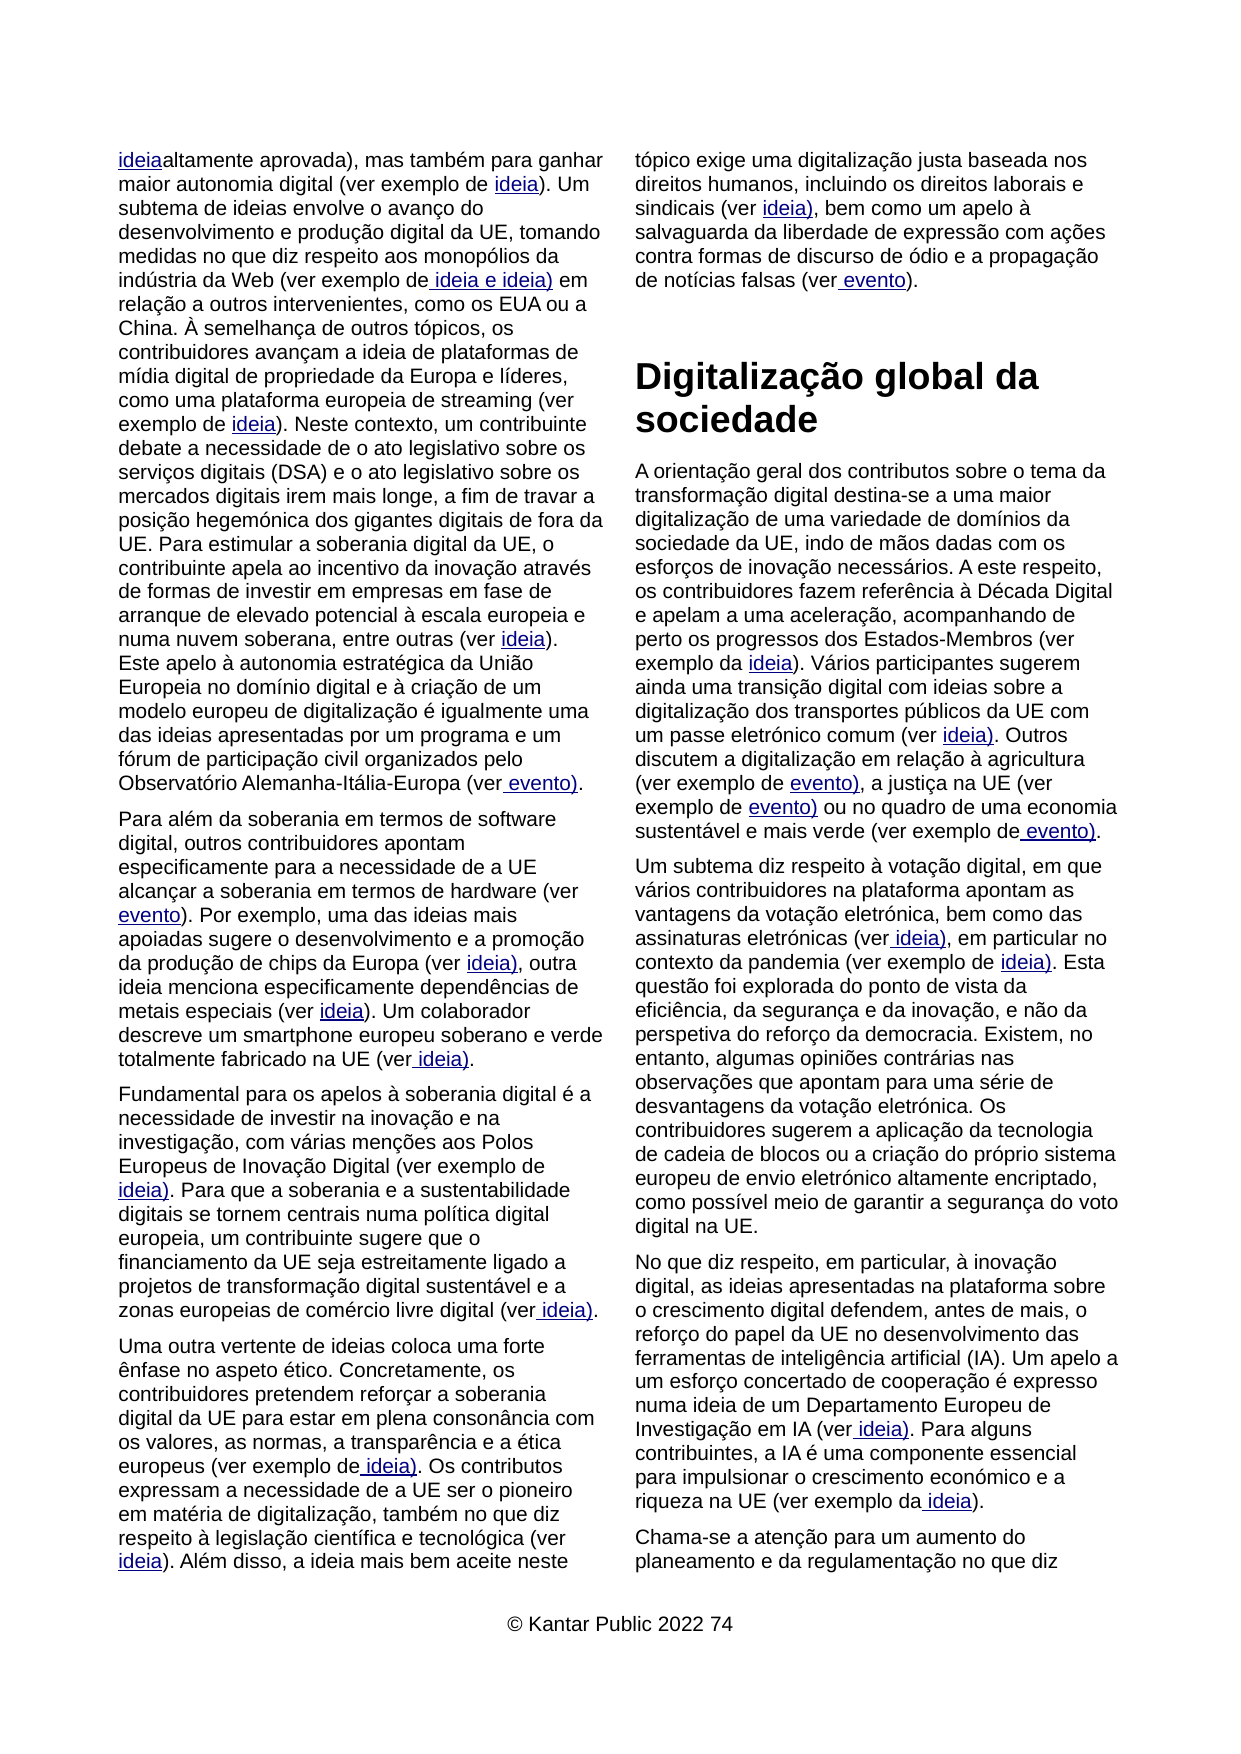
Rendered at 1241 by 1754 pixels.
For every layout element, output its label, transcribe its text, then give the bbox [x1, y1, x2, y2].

text ideiaaltamente aprovada), mas também para ganhar maior autonomia digital (ver exemplo de ideia). Um subtema de ideias envolve o avanço do desenvolvimento e produção digital da UE, tomando medidas no que diz respeito aos monopólios da indústria da Web (ver exemplo de ideia e ideia) em relação a outros intervenientes, como os EUA ou a China. À semelhança de outros tópicos, os contribuidores avançam a ideia de plataformas de mídia digital de propriedade da Europa e líderes, como uma plataforma europeia de streaming (ver exemplo de ideia). Neste contexto, um contribuinte debate a necessidade de o ato legislativo sobre os serviços digitais (DSA) e o ato legislativo sobre os mercados digitais irem mais longe, a fim de travar a posição hegemónica dos gigantes digitais de fora da UE. Para estimular a soberania digital da UE, o contribuinte apela ao incentivo da inovação através de formas de investir em empresas em fase de arranque de elevado potencial à escala europeia e numa nuvem soberana, entre outras (ver ideia). Este apelo à autonomia estratégica da União Europeia no domínio digital e à criação de um modelo europeu de digitalização é igualmente uma das ideias apresentadas por um programa e um fórum de participação civil organizados pelo Observatório Alemanha-Itália-Europa (ver evento). [118, 148, 605, 795]
text Chama-se a atenção para um aumento do planeamento e da regulamentação no que diz [635, 1525, 1122, 1573]
text tópico exige uma digitalização justa baseada nos direitos humanos, incluindo os direitos laborais e sindicais (ver ideia), bem como um apelo à salvaguarda da liberdade de expressão com ações contra formas de discurso de ódio e a propagação de notícias falsas (ver evento). [635, 148, 1122, 292]
text Uma outra vertente de ideias coloca uma forte ênfase no aspeto ético. Concretamente, os contribuidores pretendem reforçar a soberania digital da UE para estar em plena consonância com os valores, as normas, a transparência e a ética europeus (ver exemplo de ideia). Os contributos expressam a necessidade de a UE ser o pioneiro em matéria de digitalização, também no que diz respeito à legislação científica e tecnológica (ver ideia). Além disso, a ideia mais bem aceite neste [118, 1334, 605, 1573]
subtitle Digitalização global da sociedade [635, 354, 1122, 441]
text A orientação geral dos contributos sobre o tema da transformação digital destina-se a uma maior digitalização de uma variedade de domínios da sociedade da UE, indo de mãos dadas com os esforços de inovação necessários. A este respeito, os contribuidores fazem referência à Década Digital e apelam a uma aceleração, acompanhando de perto os progressos dos Estados-Membros (ver exemplo da ideia). Vários participantes sugerem ainda uma transição digital com ideias sobre a digitalização dos transportes públicos da UE com um passe eletrónico comum (ver ideia). Outros discutem a digitalização em relação à agricultura (ver exemplo de evento), a justiça na UE (ver exemplo de evento) ou no quadro de uma economia sustentável e mais verde (ver exemplo de evento). [635, 459, 1122, 842]
text Fundamental para os apelos à soberania digital é a necessidade de investir na inovação e na investigação, com várias menções aos Polos Europeus de Inovação Digital (ver exemplo de ideia). Para que a soberania e a sustentabilidade digitais se tornem centrais numa política digital europeia, um contribuinte sugere que o financiamento da UE seja estreitamente ligado a projetos de transformação digital sustentável e a zonas europeias de comércio livre digital (ver ideia). [118, 1082, 605, 1322]
text Um subtema diz respeito à votação digital, em que vários contribuidores na plataforma apontam as vantagens da votação eletrónica, bem como das assinaturas eletrónicas (ver ideia), em particular no contexto da pandemia (ver exemplo de ideia). Esta questão foi explorada do ponto de vista da eficiência, da segurança e da inovação, e não da perspetiva do reforço da democracia. Existem, no entanto, algumas opiniões contrárias nas observações que apontam para uma série de desvantagens da votação eletrónica. Os contribuidores sugerem a aplicação da tecnologia de cadeia de blocos ou a criação do próprio sistema europeu de envio eletrónico altamente encriptado, como possível meio de garantir a segurança do voto digital na UE. [635, 854, 1122, 1238]
text Para além da soberania em termos de software digital, outros contribuidores apontam especificamente para a necessidade de a UE alcançar a soberania em termos de hardware (ver evento). Por exemplo, uma das ideias mais apoiadas sugere o desenvolvimento e a promoção da produção de chips da Europa (ver ideia), outra ideia menciona especificamente dependências de metais especiais (ver ideia). Um colaborador descreve um smartphone europeu soberano e verde totalmente fabricado na UE (ver ideia). [118, 807, 605, 1070]
text No que diz respeito, em particular, à inovação digital, as ideias apresentadas na plataforma sobre o crescimento digital defendem, antes de mais, o reforço do papel da UE no desenvolvimento das ferramentas de inteligência artificial (IA). Um apelo a um esforço concertado de cooperação é expresso numa ideia de um Departamento Europeu de Investigação em IA (ver ideia). Para alguns contribuintes, a IA é uma componente essencial para impulsionar o crescimento económico e a riqueza na UE (ver exemplo da ideia). [635, 1249, 1122, 1513]
